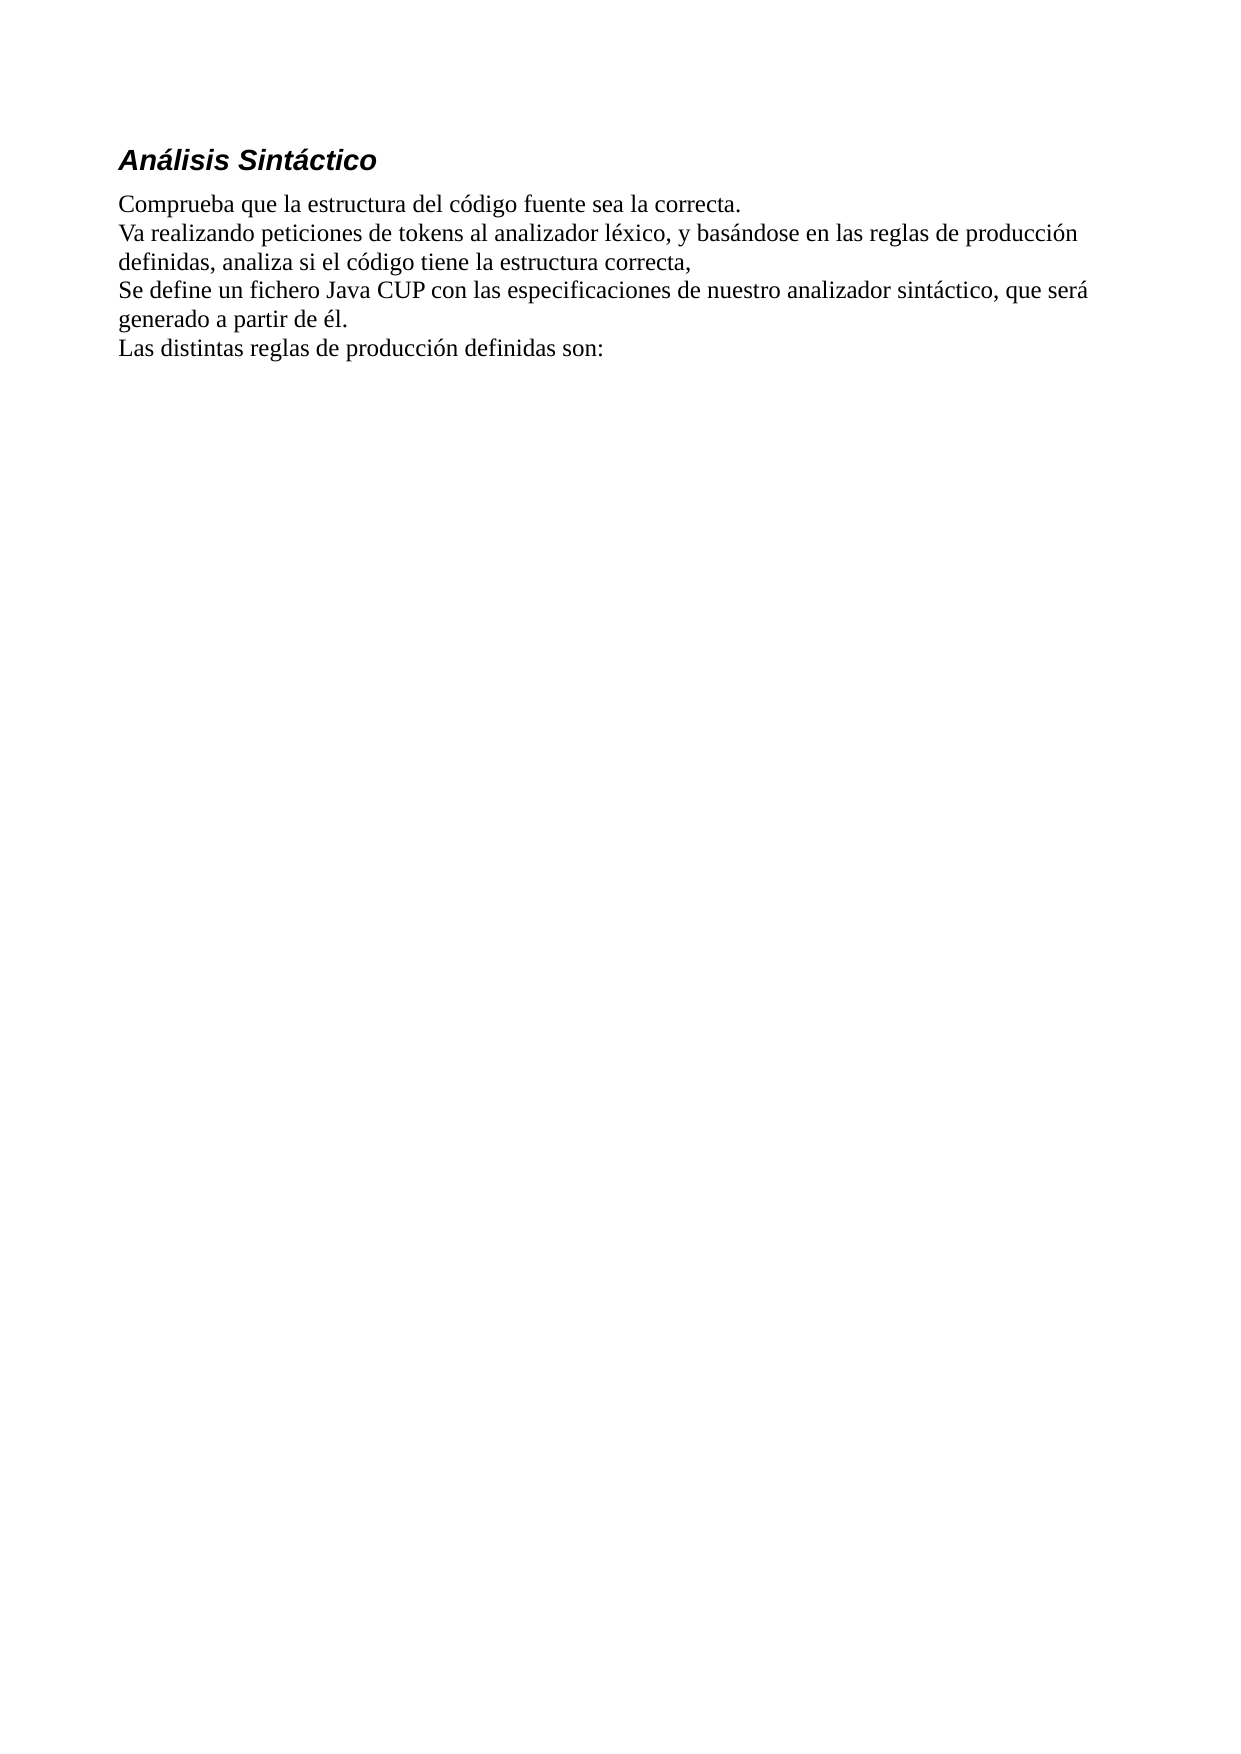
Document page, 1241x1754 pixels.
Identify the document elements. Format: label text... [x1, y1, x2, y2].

text Se define un fichero Java CUP con las especificaciones de nuestro analizador sintáctico, que será generado a partir de él. [118, 275, 1122, 333]
subtitle Análisis Sintáctico [118, 143, 1122, 177]
text Comprueba que la estructura del código fuente sea la correcta. [118, 189, 1122, 218]
text Las distintas reglas de producción definidas son: [118, 333, 1122, 362]
text Va realizando peticiones de tokens al analizador léxico, y basándose en las reglas de producción definidas, analiza si el código tiene la estructura correcta, [118, 218, 1122, 275]
